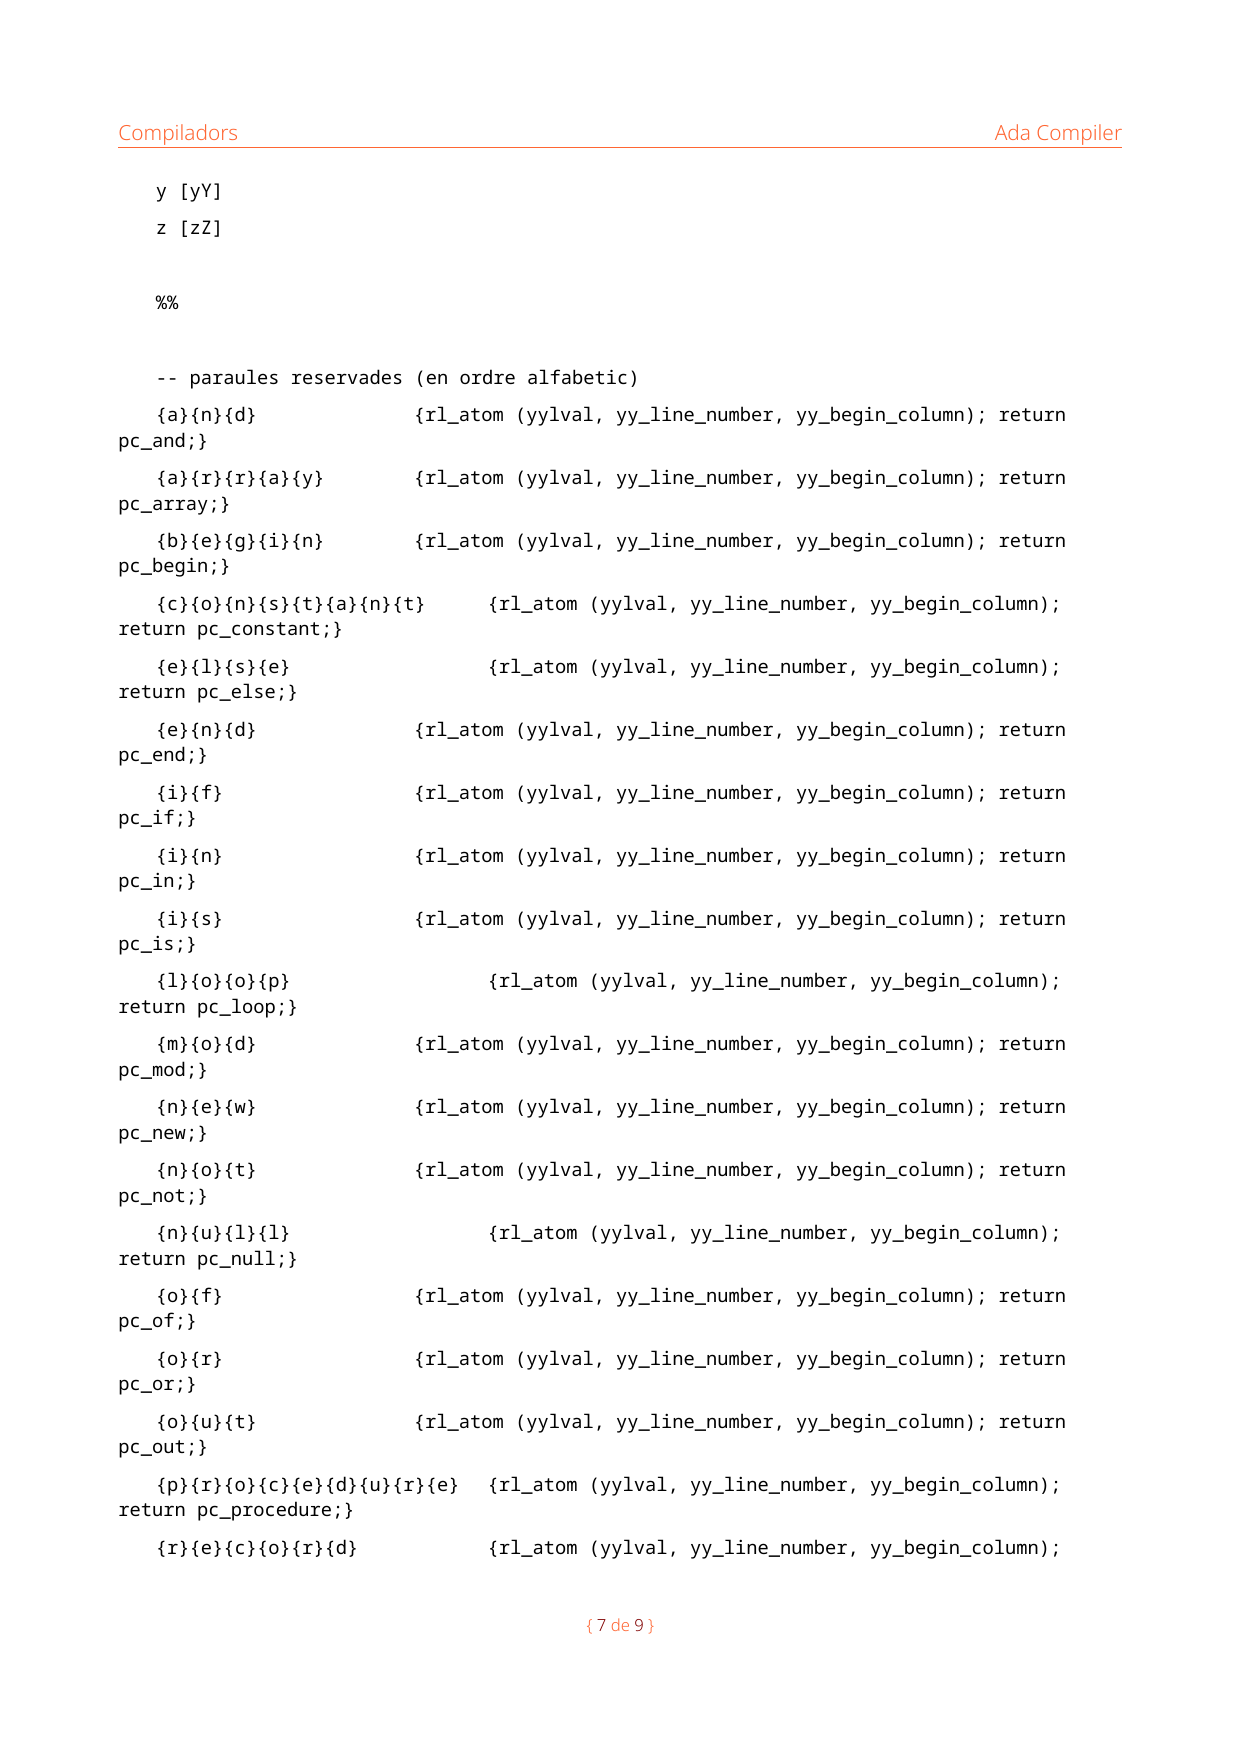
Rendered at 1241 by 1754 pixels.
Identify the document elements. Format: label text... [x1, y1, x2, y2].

text {o}{r} {rl_atom (yylval, yy_line_number, yy_begin_column); return pc_or;} [118, 1345, 1122, 1396]
text {m}{o}{d} {rl_atom (yylval, yy_line_number, yy_begin_column); return pc_mod;} [118, 1031, 1122, 1082]
text {e}{l}{s}{e} {rl_atom (yylval, yy_line_number, yy_begin_column); return pc_else;} [118, 653, 1122, 704]
text {n}{e}{w} {rl_atom (yylval, yy_line_number, yy_begin_column); return pc_new;} [118, 1093, 1122, 1144]
text {n}{u}{l}{l} {rl_atom (yylval, yy_line_number, yy_begin_column); return pc_null;} [118, 1219, 1122, 1270]
text y [yY] [118, 177, 1122, 203]
text {c}{o}{n}{s}{t}{a}{n}{t} {rl_atom (yylval, yy_line_number, yy_begin_column); return pc_constant;} [118, 590, 1122, 641]
text {r}{e}{c}{o}{r}{d} {rl_atom (yylval, yy_line_number, yy_begin_column); [118, 1534, 1122, 1559]
text {o}{u}{t} {rl_atom (yylval, yy_line_number, yy_begin_column); return pc_out;} [118, 1408, 1122, 1459]
text z [zZ] [118, 214, 1122, 240]
text -- paraules reservades (en ordre alfabetic) [118, 364, 1122, 389]
text {p}{r}{o}{c}{e}{d}{u}{r}{e} {rl_atom (yylval, yy_line_number, yy_begin_column); return pc_procedure;} [118, 1471, 1122, 1522]
text {e}{n}{d} {rl_atom (yylval, yy_line_number, yy_begin_column); return pc_end;} [118, 716, 1122, 767]
text {n}{o}{t} {rl_atom (yylval, yy_line_number, yy_begin_column); return pc_not;} [118, 1156, 1122, 1207]
text {a}{n}{d} {rl_atom (yylval, yy_line_number, yy_begin_column); return pc_and;} [118, 401, 1122, 452]
text {o}{f} {rl_atom (yylval, yy_line_number, yy_begin_column); return pc_of;} [118, 1282, 1122, 1333]
text {a}{r}{r}{a}{y} {rl_atom (yylval, yy_line_number, yy_begin_column); return pc_array;} [118, 464, 1122, 515]
text {b}{e}{g}{i}{n} {rl_atom (yylval, yy_line_number, yy_begin_column); return pc_begin;} [118, 527, 1122, 578]
text %% [118, 289, 1122, 315]
text {i}{s} {rl_atom (yylval, yy_line_number, yy_begin_column); return pc_is;} [118, 905, 1122, 956]
text {i}{f} {rl_atom (yylval, yy_line_number, yy_begin_column); return pc_if;} [118, 779, 1122, 830]
text {i}{n} {rl_atom (yylval, yy_line_number, yy_begin_column); return pc_in;} [118, 842, 1122, 893]
text {l}{o}{o}{p} {rl_atom (yylval, yy_line_number, yy_begin_column); return pc_loop;} [118, 968, 1122, 1019]
